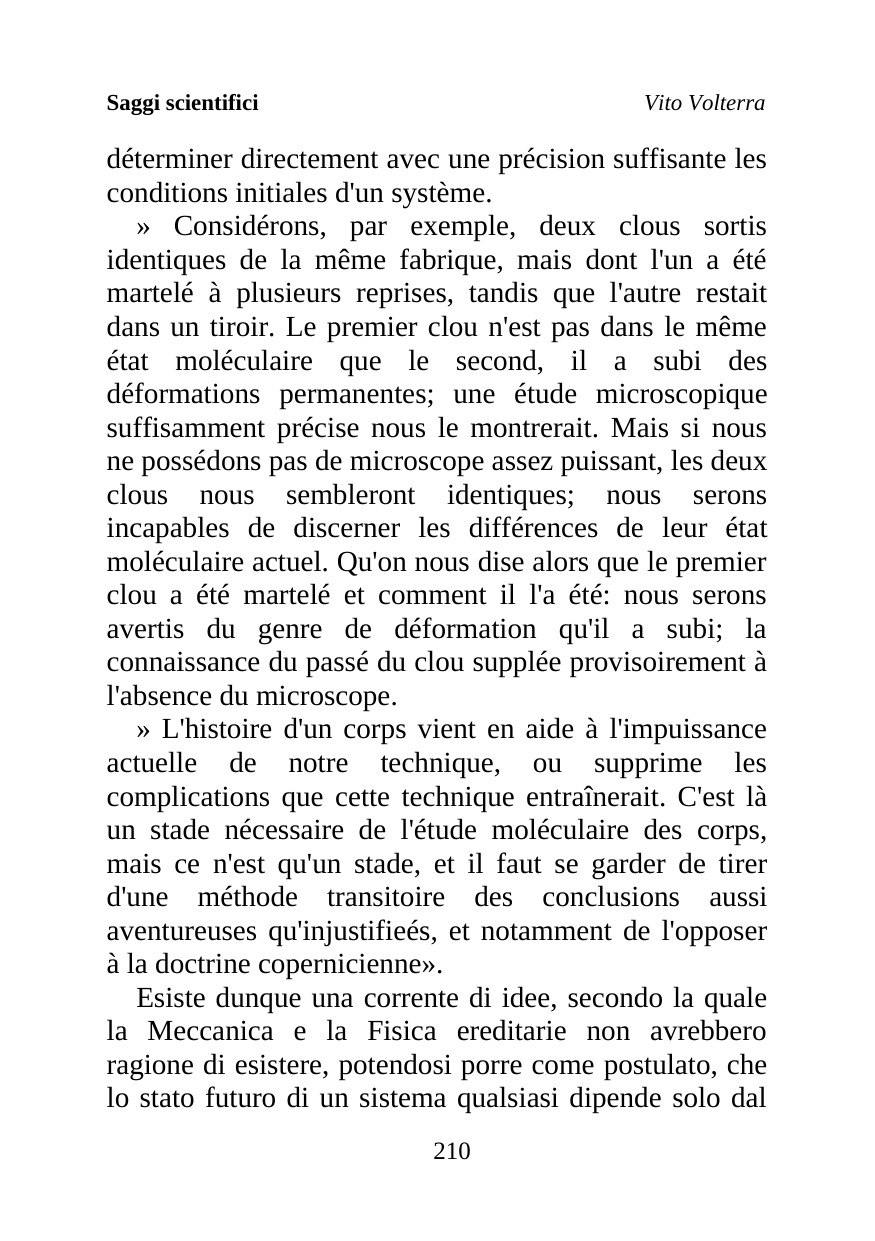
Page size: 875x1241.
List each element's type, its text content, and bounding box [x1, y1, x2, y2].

text » Considérons, par exemple, deux clous sortis identiques de la même fabrique, mais dont l'un a été martelé à plusieurs reprises, tandis que l'autre restait dans un tiroir. Le premier clou n'est pas dans le même état moléculaire que le second, il a subi des déformations permanentes; une étude microscopique suffisamment précise nous le montrerait. Mais si nous ne possédons pas de microscope assez puissant, les deux clous nous sembleront identiques; nous serons incapables de discerner les différences de leur état moléculaire actuel. Qu'on nous dise alors que le premier clou a été martelé et comment il l'a été: nous serons avertis du genre de déformation qu'il a subi; la connaissance du passé du clou supplée provisoirement à l'absence du microscope. [106, 208, 768, 712]
text Esiste dunque una corrente di idee, secondo la quale la Meccanica e la Fisica ereditarie non avrebbero ragione di esistere, potendosi porre come postulato, che lo stato futuro di un sistema qualsiasi dipende solo dal [106, 980, 768, 1114]
text » L'histoire d'un corps vient en aide à l'impuissance actuelle de notre technique, ou supprime les complications que cette technique entraînerait. C'est là un stade nécessaire de l'étude moléculaire des corps, mais ce n'est qu'un stade, et il faut se garder de tirer d'une méthode transitoire des conclusions aussi aventureuses qu'injustifieés, et notamment de l'opposer à la doctrine copernicienne». [106, 712, 768, 980]
text déterminer directement avec une précision suffisante les conditions initiales d'un système. [106, 141, 768, 208]
